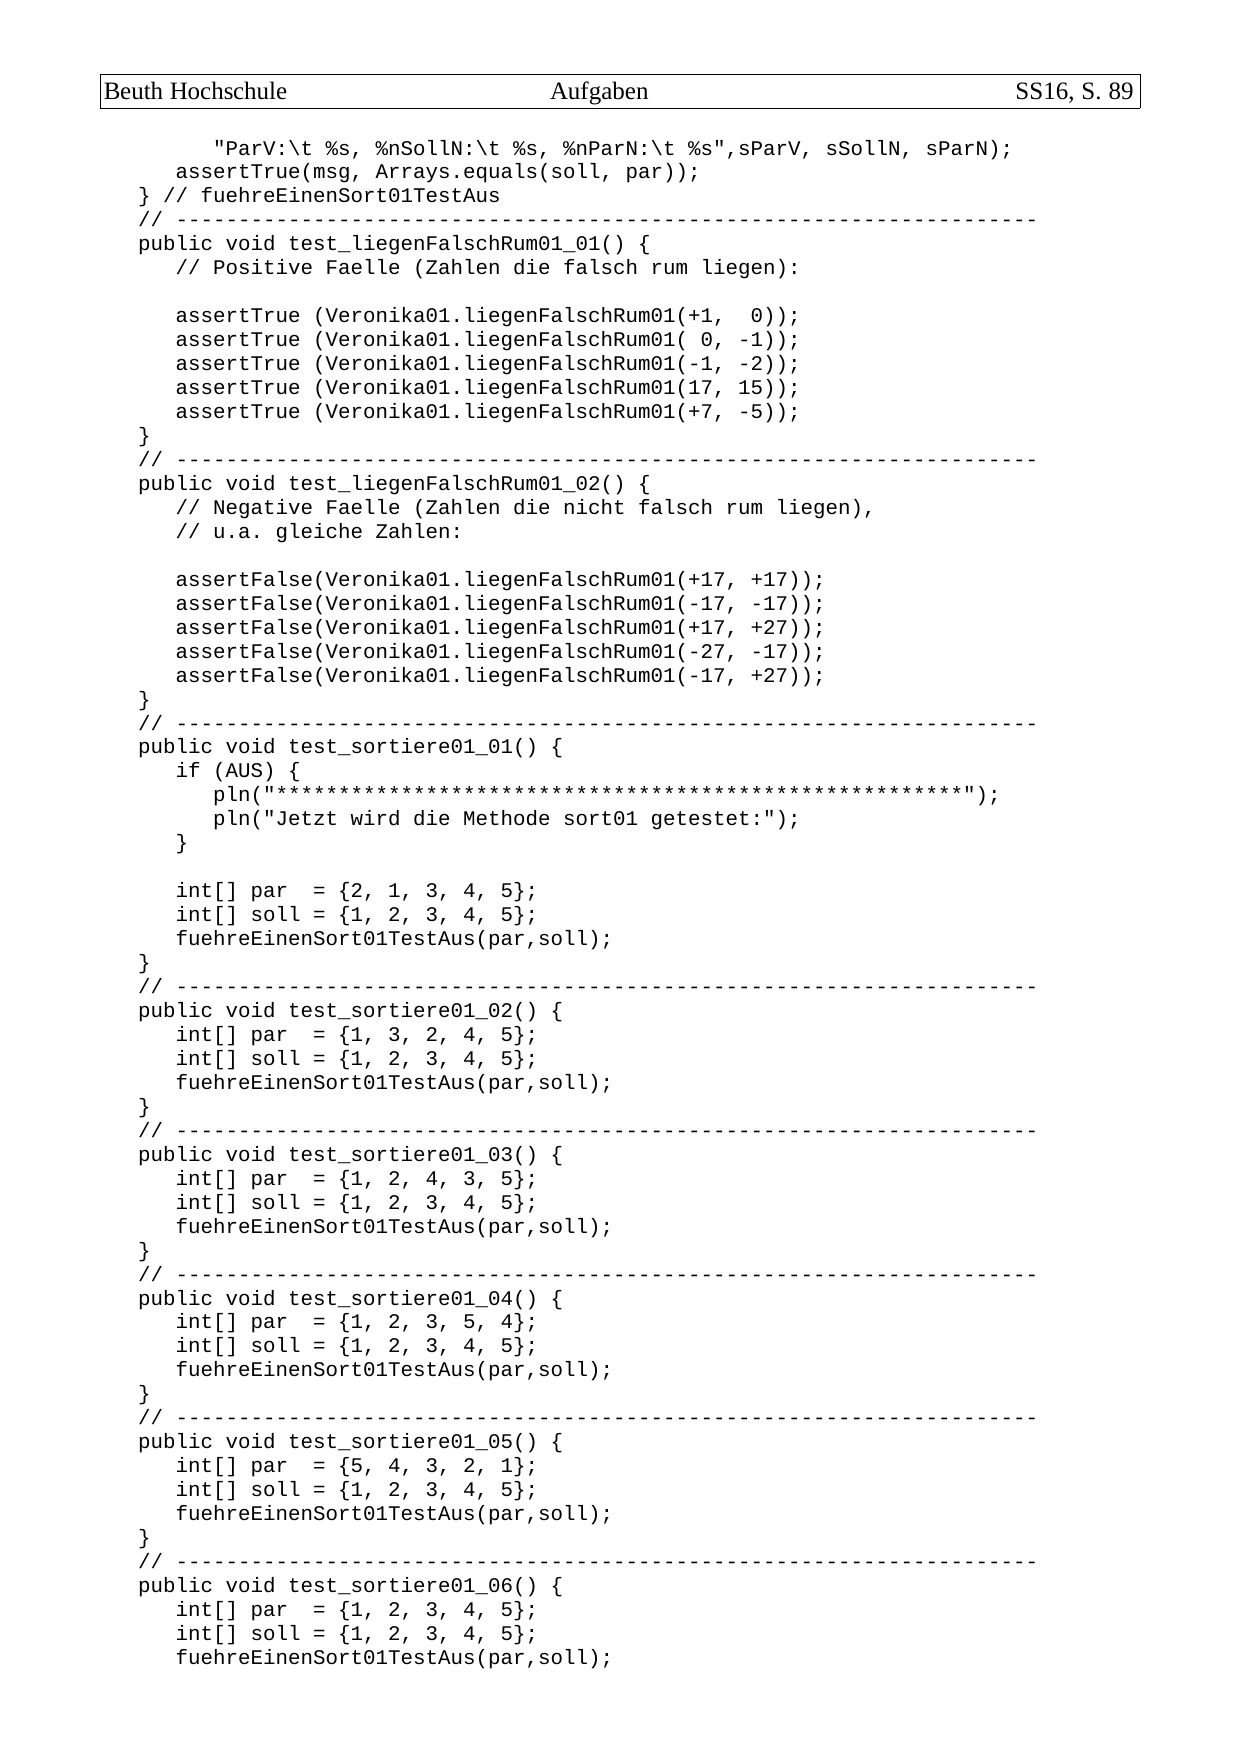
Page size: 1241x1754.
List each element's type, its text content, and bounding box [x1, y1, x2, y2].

text fuehreEinenSort01TestAus(par,soll); [100, 1359, 1140, 1383]
text fuehreEinenSort01TestAus(par,soll); [100, 1216, 1140, 1239]
text // Positive Faelle (Zahlen die falsch rum liegen): [100, 257, 1140, 281]
text // --------------------------------------------------------------------- [100, 712, 1140, 736]
text "ParV:\t %s, %nSollN:\t %s, %nParN:\t %s",sParV, sSollN, sParN); [100, 137, 1140, 161]
text fuehreEinenSort01TestAus(par,soll); [100, 1503, 1140, 1527]
text fuehreEinenSort01TestAus(par,soll); [100, 1072, 1140, 1096]
text // --------------------------------------------------------------------- [100, 1120, 1140, 1144]
text } [100, 1239, 1140, 1263]
text // --------------------------------------------------------------------- [100, 449, 1140, 473]
text // u.a. gleiche Zahlen: [100, 521, 1140, 545]
text } [100, 1096, 1140, 1120]
text // --------------------------------------------------------------------- [100, 1407, 1140, 1431]
text int[] par = {5, 4, 3, 2, 1}; [100, 1455, 1140, 1479]
text pln("Jetzt wird die Methode sort01 getestet:"); [100, 808, 1140, 832]
text } [100, 1527, 1140, 1551]
text int[] par = {1, 2, 4, 3, 5}; [100, 1168, 1140, 1192]
text int[] par = {1, 2, 3, 4, 5}; [100, 1599, 1140, 1623]
text int[] soll = {1, 2, 3, 4, 5}; [100, 1335, 1140, 1359]
text int[] soll = {1, 2, 3, 4, 5}; [100, 1479, 1140, 1503]
text if (AUS) { [100, 760, 1140, 784]
text fuehreEinenSort01TestAus(par,soll); [100, 1647, 1140, 1671]
text assertTrue (Veronika01.liegenFalschRum01( 0, -1)); [100, 329, 1140, 353]
text pln("*******************************************************"); [100, 784, 1140, 808]
text public void test_liegenFalschRum01_01() { [100, 233, 1140, 257]
text public void test_sortiere01_03() { [100, 1144, 1140, 1168]
text public void test_sortiere01_05() { [100, 1431, 1140, 1455]
text } [100, 1383, 1140, 1407]
text assertFalse(Veronika01.liegenFalschRum01(-27, -17)); [100, 641, 1140, 664]
text int[] soll = {1, 2, 3, 4, 5}; [100, 1192, 1140, 1216]
text int[] soll = {1, 2, 3, 4, 5}; [100, 904, 1140, 928]
text public void test_liegenFalschRum01_02() { [100, 473, 1140, 497]
text assertTrue (Veronika01.liegenFalschRum01(-1, -2)); [100, 353, 1140, 377]
text assertFalse(Veronika01.liegenFalschRum01(+17, +27)); [100, 617, 1140, 641]
text public void test_sortiere01_02() { [100, 1000, 1140, 1024]
text public void test_sortiere01_06() { [100, 1575, 1140, 1599]
text assertTrue (Veronika01.liegenFalschRum01(+7, -5)); [100, 401, 1140, 425]
text // --------------------------------------------------------------------- [100, 1263, 1140, 1287]
text } [100, 688, 1140, 712]
text } // fuehreEinenSort01TestAus [100, 185, 1140, 209]
text assertFalse(Veronika01.liegenFalschRum01(+17, +17)); [100, 569, 1140, 593]
text assertFalse(Veronika01.liegenFalschRum01(-17, -17)); [100, 593, 1140, 617]
text // --------------------------------------------------------------------- [100, 976, 1140, 1000]
text // --------------------------------------------------------------------- [100, 1551, 1140, 1575]
text } [100, 425, 1140, 449]
text public void test_sortiere01_01() { [100, 736, 1140, 760]
text assertTrue (Veronika01.liegenFalschRum01(17, 15)); [100, 377, 1140, 401]
text int[] par = {2, 1, 3, 4, 5}; [100, 880, 1140, 904]
text fuehreEinenSort01TestAus(par,soll); [100, 928, 1140, 952]
text assertTrue (Veronika01.liegenFalschRum01(+1, 0)); [100, 305, 1140, 329]
text int[] par = {1, 3, 2, 4, 5}; [100, 1024, 1140, 1048]
text } [100, 832, 1140, 856]
text int[] soll = {1, 2, 3, 4, 5}; [100, 1623, 1140, 1647]
text int[] soll = {1, 2, 3, 4, 5}; [100, 1048, 1140, 1072]
text public void test_sortiere01_04() { [100, 1287, 1140, 1311]
text } [100, 952, 1140, 976]
text // --------------------------------------------------------------------- [100, 209, 1140, 233]
text assertTrue(msg, Arrays.equals(soll, par)); [100, 161, 1140, 185]
text int[] par = {1, 2, 3, 5, 4}; [100, 1311, 1140, 1335]
text assertFalse(Veronika01.liegenFalschRum01(-17, +27)); [100, 664, 1140, 688]
text // Negative Faelle (Zahlen die nicht falsch rum liegen), [100, 497, 1140, 521]
